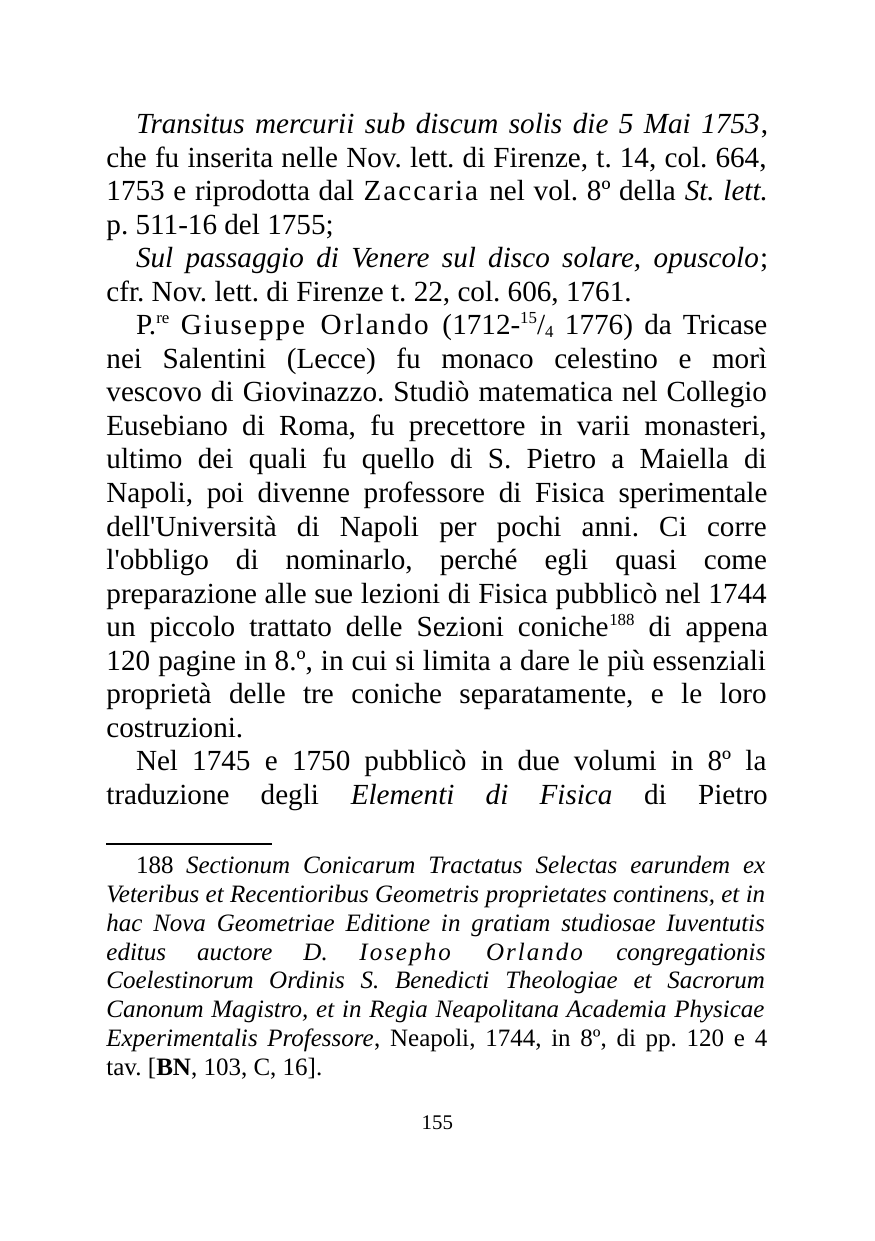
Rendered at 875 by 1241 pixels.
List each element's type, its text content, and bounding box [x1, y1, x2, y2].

text Nel 1745 e 1750 pubblicò in due volumi in 8º la traduzione degli Elementi di Fisica di Pietro [106, 743, 768, 811]
text Transitus mercurii sub discum solis die 5 Mai 1753, che fu inserita nelle Nov. lett. di Firenze, t. 14, col. 664, 1753 e riprodotta dal Zaccaria nel vol. 8º della St. lett. p. 511-16 del 1755; [106, 106, 768, 240]
text P.re Giuseppe Orlando (1712-15/4 1776) da Tricase nei Salentini (Lecce) fu monaco celestino e morì vescovo di Giovinazzo. Studiò matematica nel Collegio Eusebiano di Roma, fu precettore in varii monasteri, ultimo dei quali fu quello di S. Pietro a Maiella di Napoli, poi divenne professore di Fisica sperimentale dell'Università di Napoli per pochi anni. Ci corre l'obbligo di nominarlo, perché egli quasi come preparazione alle sue lezioni di Fisica pubblicò nel 1744 un piccolo trattato delle Sezioni coniche di appena 120 pagine in 8.º, in cui si limita a dare le più essenziali proprietà delle tre coniche separatamente, e le loro costruzioni. [106, 307, 768, 743]
text Sul passaggio di Venere sul disco solare, opuscolo; cfr. Nov. lett. di Firenze t. 22, col. 606, 1761. [106, 240, 768, 307]
text Sectionum Conicarum Tractatus Selectas earundem ex Veteribus et Recentioribus Geometris proprietates continens, et in hac Nova Geometriae Editione in gratiam studiosae Iuventutis editus auctore D. Iosepho Orlando congregationis Coelestinorum Ordinis S. Benedicti Theologiae et Sacrorum Canonum Magistro, et in Regia Neapolitana Academia Physicae Experimentalis Professore, Neapoli, 1744, in 8º, di pp. 120 e 4 tav. [BN, 103, C, 16]. [106, 850, 768, 1080]
